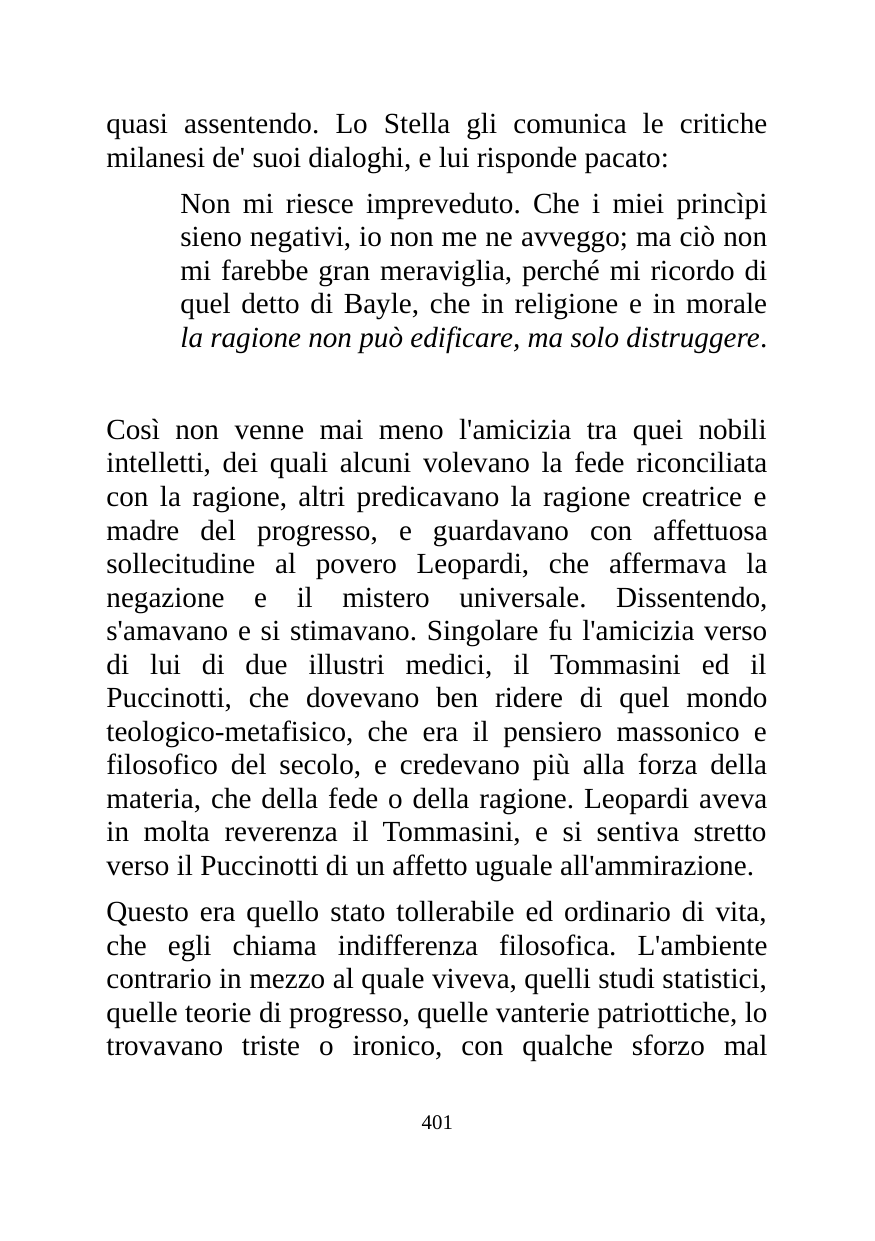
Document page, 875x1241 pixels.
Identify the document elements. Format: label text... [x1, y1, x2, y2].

text quasi assentendo. Lo Stella gli comunica le critiche milanesi de' suoi dialoghi, e lui risponde pacato: [106, 106, 768, 173]
text Così non venne mai meno l'amicizia tra quei nobili intelletti, dei quali alcuni volevano la fede riconciliata con la ragione, altri predicavano la ragione creatrice e madre del progresso, e guardavano con affettuosa sollecitudine al povero Leopardi, che affermava la negazione e il mistero universale. Dissentendo, s'amavano e si stimavano. Singolare fu l'amicizia verso di lui di due illustri medici, il Tommasini ed il Puccinotti, che dovevano ben ridere di quel mondo teologico-metafisico, che era il pensiero massonico e filosofico del secolo, e credevano più alla forza della materia, che della fede o della ragione. Leopardi aveva in molta reverenza il Tommasini, e si sentiva stretto verso il Puccinotti di un affetto uguale all'ammirazione. [106, 412, 768, 882]
text Non mi riesce impreveduto. Che i miei princìpi sieno negativi, io non me ne avveggo; ma ciò non mi farebbe gran meraviglia, perché mi ricordo di quel detto di Bayle, che in religione e in morale la ragione non può edificare, ma solo distruggere. [180, 186, 768, 353]
text Questo era quello stato tollerabile ed ordinario di vita, che egli chiama indifferenza filosofica. L'ambiente contrario in mezzo al quale viveva, quelli studi statistici, quelle teorie di progresso, quelle vanterie patriottiche, lo trovavano triste o ironico, con qualche sforzo mal [106, 894, 768, 1062]
